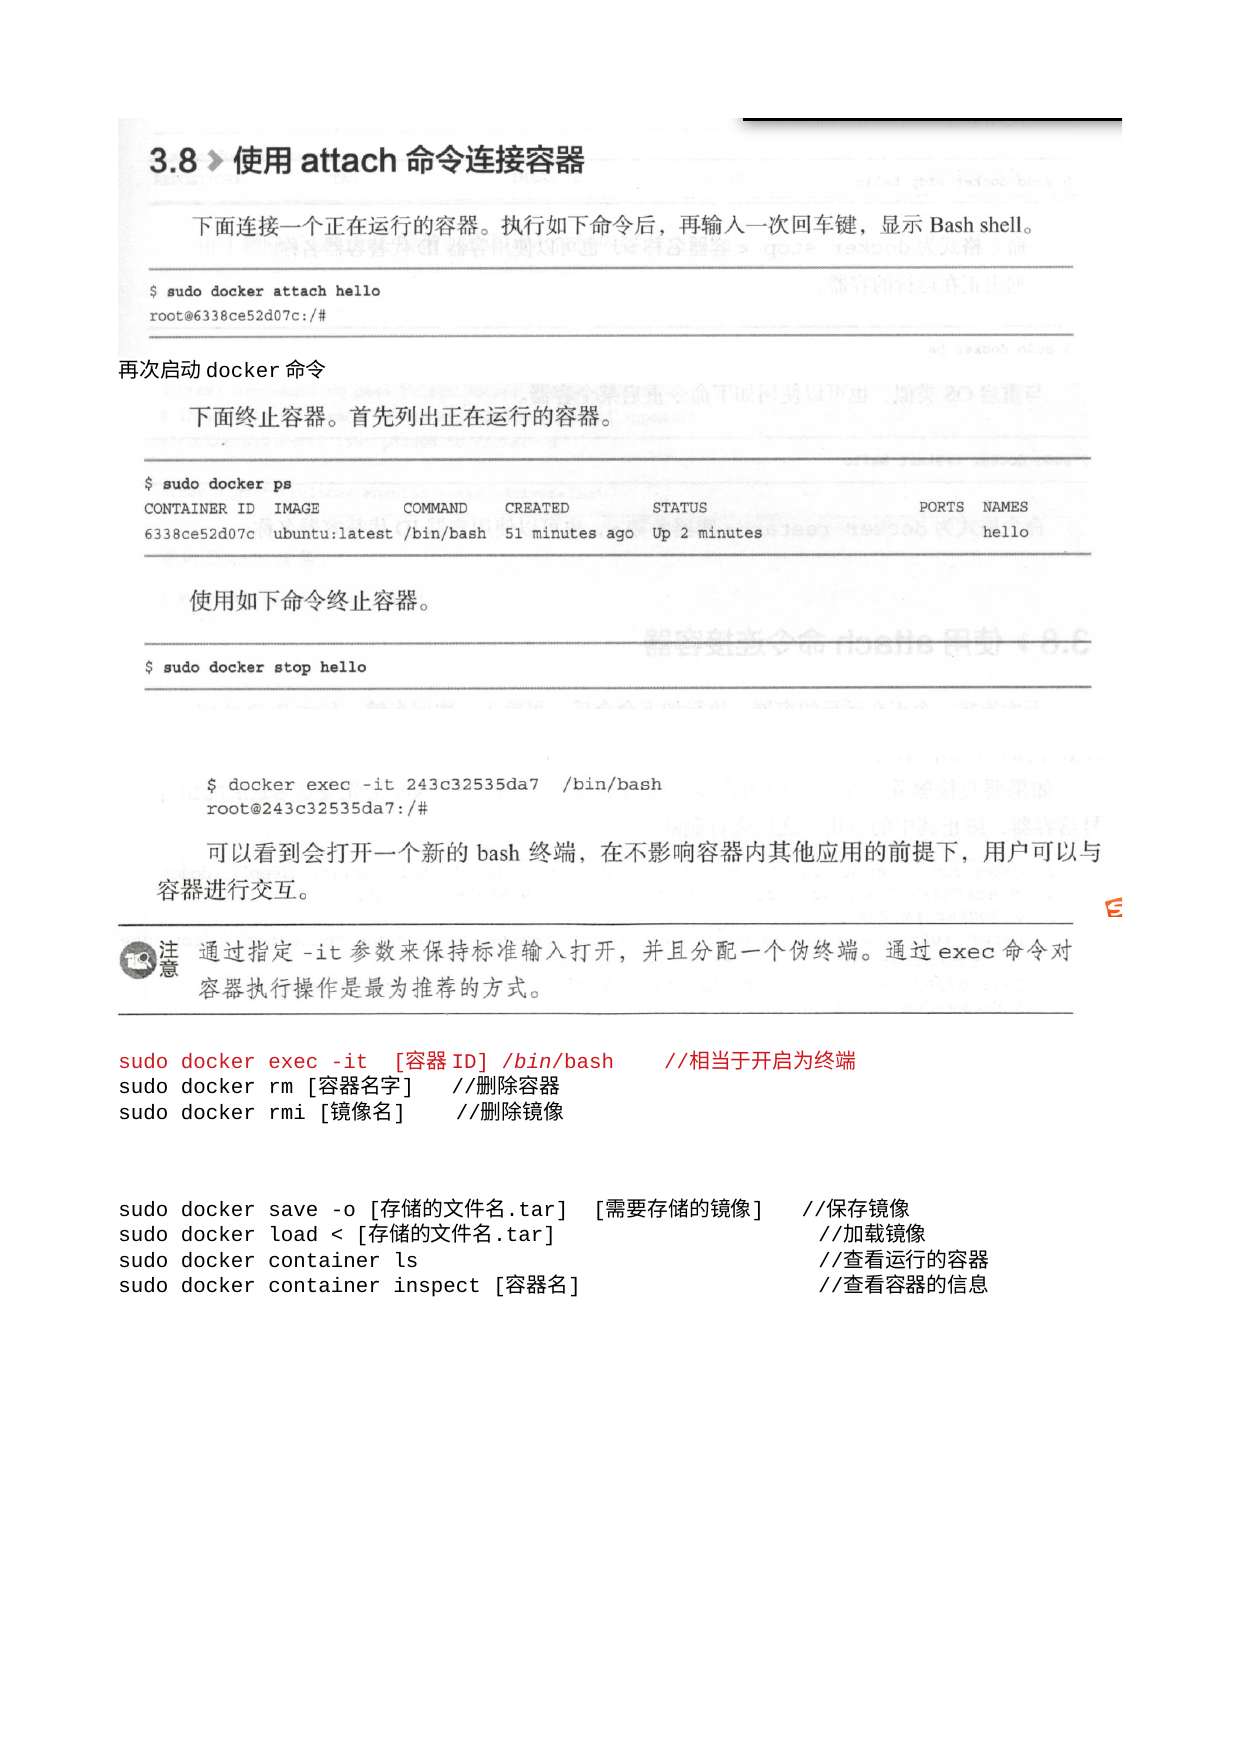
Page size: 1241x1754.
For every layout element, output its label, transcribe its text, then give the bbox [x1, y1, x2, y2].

text sudo docker rm [容器名字] //删除容器 [118, 1074, 1122, 1100]
text sudo docker container ls //查看运行的容器 [118, 1248, 1122, 1273]
text sudo docker rmi [镜像名] //删除镜像 [118, 1100, 1122, 1126]
text sudo docker container inspect [容器名] //查看容器的信息 [118, 1273, 1122, 1299]
text sudo docker load < [存储的文件名.tar] //加载镜像 [118, 1222, 1122, 1248]
text 再次启动docker命令 [118, 358, 1122, 383]
picture [118, 118, 1123, 358]
picture [99, 755, 1123, 1026]
text sudo docker save -o [存储的文件名.tar] [需要存储的镜像] //保存镜像 [118, 1197, 1122, 1222]
text sudo docker exec -it [容器ID] /bin/bash //相当于开启为终端 [118, 1049, 1122, 1074]
picture [118, 383, 1123, 709]
